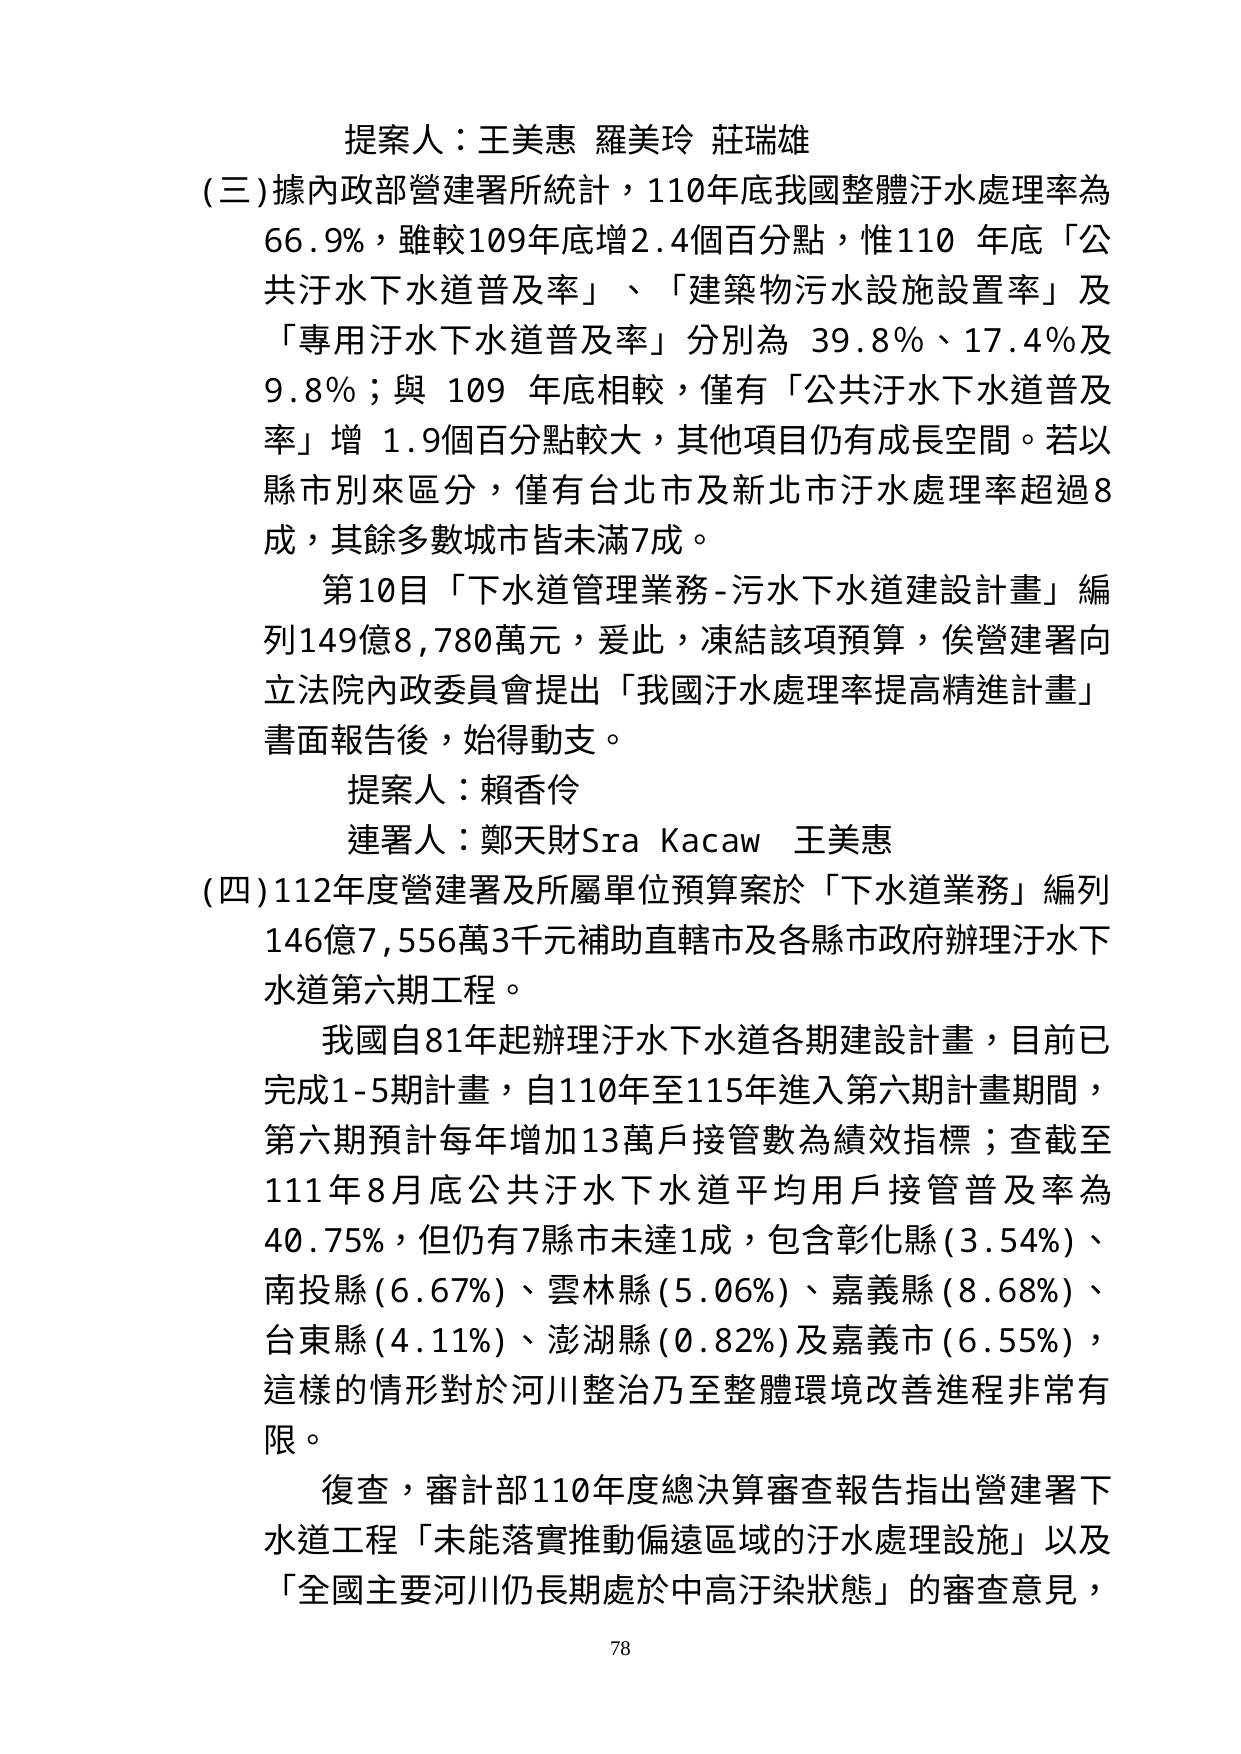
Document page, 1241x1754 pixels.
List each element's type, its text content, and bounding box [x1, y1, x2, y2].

text 提案人：賴香伶 [263, 762, 1113, 812]
text 我國自81年起辦理汙水下水道各期建設計畫，目前已完成1-5期計畫，自110年至115年進入第六期計畫期間，第六期預計每年增加13萬戶接管數為績效指標；查截至111年8月底公共汙水下水道平均用戶接管普及率為40.75%，但仍有7縣市未達1成，包含彰化縣(3.54%)、南投縣(6.67%)、雲林縣(5.06%)、嘉義縣(8.68%)、台東縣(4.11%)、澎湖縣(0.82%)及嘉義市(6.55%)，這樣的情形對於河川整治乃至整體環境改善進程非常有限。 [263, 1012, 1113, 1462]
text 連署人：鄭天財Sra Kacaw 王美惠 [263, 812, 1113, 862]
text 提案人：王美惠 羅美玲 莊瑞雄 [336, 112, 1113, 162]
text (四)112年度營建署及所屬單位預算案於「下水道業務」編列146億7,556萬3千元補助直轄市及各縣市政府辦理汙水下水道第六期工程。 [130, 862, 1113, 1012]
text 復查，審計部110年度總決算審查報告指出營建署下水道工程「未能落實推動偏遠區域的汙水處理設施」以及「全國主要河川仍長期處於中高汙染狀態」的審查意見， [263, 1462, 1113, 1612]
text 第10目「下水道管理業務-污水下水道建設計畫」編列149億8,780萬元，爰此，凍結該項預算，俟營建署向立法院內政委員會提出「我國汙水處理率提高精進計畫」書面報告後，始得動支。 [263, 562, 1113, 762]
text (三)據內政部營建署所統計，110年底我國整體汙水處理率為66.9%，雖較109年底增2.4個百分點，惟110 年底「公共汙水下水道普及率」、「建築物污水設施設置率」及「專用汙水下水道普及率」分別為 39.8％、17.4％及 9.8％；與 109 年底相較，僅有「公共汙水下水道普及率」增 1.9個百分點較大，其他項目仍有成長空間。若以縣市別來區分，僅有台北市及新北市汙水處理率超過8成，其餘多數城市皆未滿7成。 [130, 162, 1113, 562]
